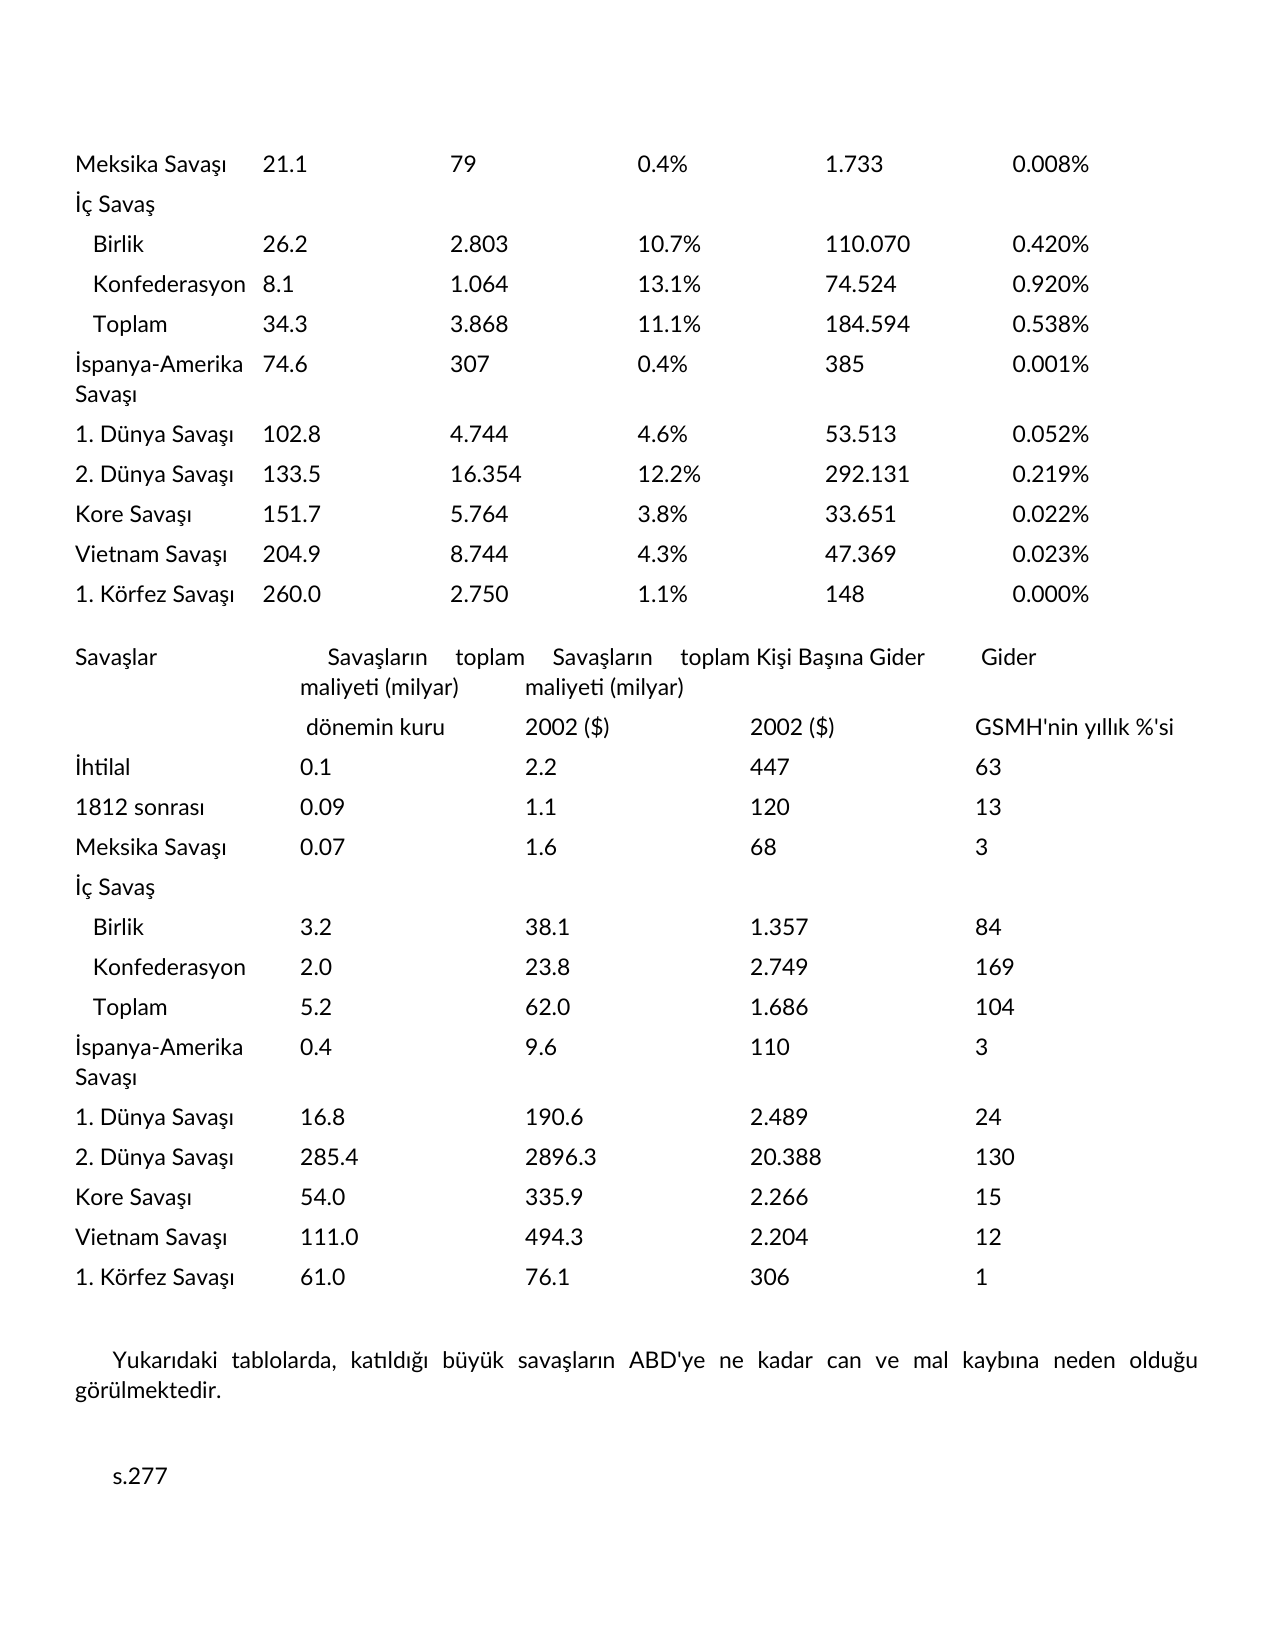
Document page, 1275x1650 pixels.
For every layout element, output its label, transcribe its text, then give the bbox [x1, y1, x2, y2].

table_cell 8.1 [263, 270, 450, 310]
table_cell 1.6 [525, 833, 750, 873]
table_cell 3.868 [450, 310, 637, 350]
table_cell 61.0 [300, 1263, 525, 1303]
table_cell 12 [975, 1223, 1200, 1263]
table_cell 494.3 [525, 1223, 750, 1263]
table_cell 0.07 [300, 833, 525, 873]
table_cell 68 [750, 833, 975, 873]
table_cell [750, 873, 975, 913]
table_cell [263, 190, 450, 230]
table_cell İç Savaş [75, 873, 300, 913]
table_cell Kore Savaşı [75, 500, 262, 540]
table_cell 8.744 [450, 540, 637, 580]
table_cell 0.008% [1013, 150, 1200, 190]
table_cell Toplam [75, 310, 262, 350]
table_cell 306 [750, 1263, 975, 1303]
table_cell Vietnam Savaşı [75, 540, 262, 580]
table_cell dönemin kuru [300, 713, 525, 753]
table_cell 47.369 [825, 540, 1012, 580]
table_cell 1.357 [750, 913, 975, 953]
table_cell 204.9 [263, 540, 450, 580]
table_cell 190.6 [525, 1103, 750, 1143]
table_cell 1.733 [825, 150, 1012, 190]
table_cell 2.204 [750, 1223, 975, 1263]
table_cell 74.6 [263, 350, 450, 420]
table_cell 2.266 [750, 1183, 975, 1223]
table_cell 34.3 [263, 310, 450, 350]
table_cell 23.8 [525, 953, 750, 993]
table_cell 0.1 [300, 753, 525, 793]
table_cell 9.6 [525, 1033, 750, 1103]
table_cell 3 [975, 833, 1200, 873]
table_cell 335.9 [525, 1183, 750, 1223]
table_header Gider [975, 643, 1200, 713]
table_header Savaşların toplam maliyeti (milyar) [525, 643, 750, 713]
table_cell 0.001% [1013, 350, 1200, 420]
table_cell 1.1 [525, 793, 750, 833]
table_cell 169 [975, 953, 1200, 993]
table_cell 2. Dünya Savaşı [75, 1143, 300, 1183]
table_cell [1013, 190, 1200, 230]
table_cell 110 [750, 1033, 975, 1103]
table_cell 2896.3 [525, 1143, 750, 1183]
table_cell 1. Dünya Savaşı [75, 1103, 300, 1143]
table_cell 26.2 [263, 230, 450, 270]
table_header Savaşların toplam maliyeti (milyar) [300, 643, 525, 713]
table_cell 102.8 [263, 420, 450, 460]
table_header Kişi Başına Gider [750, 643, 975, 713]
table_cell 33.651 [825, 500, 1012, 540]
table_cell 0.09 [300, 793, 525, 833]
table_cell 2.2 [525, 753, 750, 793]
table_cell 16.354 [450, 460, 637, 500]
table_cell 0.219% [1013, 460, 1200, 500]
table_cell Vietnam Savaşı [75, 1223, 300, 1263]
table_cell 385 [825, 350, 1012, 420]
table_cell 307 [450, 350, 637, 420]
table_cell [975, 873, 1200, 913]
table_cell 2.489 [750, 1103, 975, 1143]
table_cell 2002 ($) [750, 713, 975, 753]
table_cell [825, 190, 1012, 230]
table_cell 21.1 [263, 150, 450, 190]
table_cell İspanya-Amerika Savaşı [75, 350, 262, 420]
table_cell 0.4 [300, 1033, 525, 1103]
table_cell 11.1% [638, 310, 825, 350]
table_cell 2.750 [450, 580, 637, 620]
table_cell Meksika Savaşı [75, 150, 262, 190]
table_cell [638, 190, 825, 230]
table_cell 0.052% [1013, 420, 1200, 460]
table_cell 15 [975, 1183, 1200, 1223]
table_cell 447 [750, 753, 975, 793]
table_cell 79 [450, 150, 637, 190]
table_cell Kore Savaşı [75, 1183, 300, 1223]
table_cell [300, 873, 525, 913]
table_cell 2.749 [750, 953, 975, 993]
table_cell 0.4% [638, 150, 825, 190]
table_cell 2.0 [300, 953, 525, 993]
table_cell Konfederasyon [75, 270, 262, 310]
table_cell 13.1% [638, 270, 825, 310]
text Yukarıdaki tablolarda, katıldığı büyük savaşların ABD'ye ne kadar can ve mal kaybına neden olduğu görülmektedir. [75, 1346, 1200, 1403]
table_cell 54.0 [300, 1183, 525, 1223]
table_cell 0.4% [638, 350, 825, 420]
table_cell İspanya-Amerika Savaşı [75, 1033, 300, 1103]
table_cell 1.686 [750, 993, 975, 1033]
table_cell 2. Dünya Savaşı [75, 460, 262, 500]
table_cell Toplam [75, 993, 300, 1033]
table_cell 10.7% [638, 230, 825, 270]
table_cell 1812 sonrası [75, 793, 300, 833]
table_cell 76.1 [525, 1263, 750, 1303]
table_cell 1.064 [450, 270, 637, 310]
table_cell 1. Dünya Savaşı [75, 420, 262, 460]
table_cell 120 [750, 793, 975, 833]
table_cell 4.3% [638, 540, 825, 580]
table_cell 4.744 [450, 420, 637, 460]
table_cell 1. Körfez Savaşı [75, 1263, 300, 1303]
table_cell 2.803 [450, 230, 637, 270]
table_cell 2002 ($) [525, 713, 750, 753]
table_cell 285.4 [300, 1143, 525, 1183]
table_cell 184.594 [825, 310, 1012, 350]
table_cell 38.1 [525, 913, 750, 953]
table_cell 111.0 [300, 1223, 525, 1263]
table_cell [450, 190, 637, 230]
table_cell 0.023% [1013, 540, 1200, 580]
table_cell Birlik [75, 913, 300, 953]
table_cell [75, 713, 300, 753]
table_cell 151.7 [263, 500, 450, 540]
table_cell 13 [975, 793, 1200, 833]
table_cell 0.420% [1013, 230, 1200, 270]
table_cell 74.524 [825, 270, 1012, 310]
table_cell 148 [825, 580, 1012, 620]
table_cell 16.8 [300, 1103, 525, 1143]
text s.277 [75, 1461, 1200, 1489]
table_cell İhtilal [75, 753, 300, 793]
table_cell 24 [975, 1103, 1200, 1143]
table_cell İç Savaş [75, 190, 262, 230]
table_cell 104 [975, 993, 1200, 1033]
table_cell 1 [975, 1263, 1200, 1303]
table_cell 110.070 [825, 230, 1012, 270]
table_cell 5.2 [300, 993, 525, 1033]
table_cell 4.6% [638, 420, 825, 460]
table_cell 5.764 [450, 500, 637, 540]
table_cell 0.920% [1013, 270, 1200, 310]
table_cell 133.5 [263, 460, 450, 500]
table_cell 260.0 [263, 580, 450, 620]
table_cell 3.2 [300, 913, 525, 953]
table_cell 0.538% [1013, 310, 1200, 350]
table_cell 63 [975, 753, 1200, 793]
table_cell 0.022% [1013, 500, 1200, 540]
table_cell 12.2% [638, 460, 825, 500]
table_cell Konfederasyon [75, 953, 300, 993]
table_cell [525, 873, 750, 913]
table_cell 84 [975, 913, 1200, 953]
table_header Savaşlar [75, 643, 300, 713]
table_cell 0.000% [1013, 580, 1200, 620]
table_cell 292.131 [825, 460, 1012, 500]
table_cell 20.388 [750, 1143, 975, 1183]
table_cell 3 [975, 1033, 1200, 1103]
table_cell 1.1% [638, 580, 825, 620]
table_cell GSMH'nin yıllık %'si [975, 713, 1200, 753]
table_cell Birlik [75, 230, 262, 270]
table_cell Meksika Savaşı [75, 833, 300, 873]
table_cell 1. Körfez Savaşı [75, 580, 262, 620]
table_cell 130 [975, 1143, 1200, 1183]
table_cell 3.8% [638, 500, 825, 540]
table_cell 53.513 [825, 420, 1012, 460]
table_cell 62.0 [525, 993, 750, 1033]
